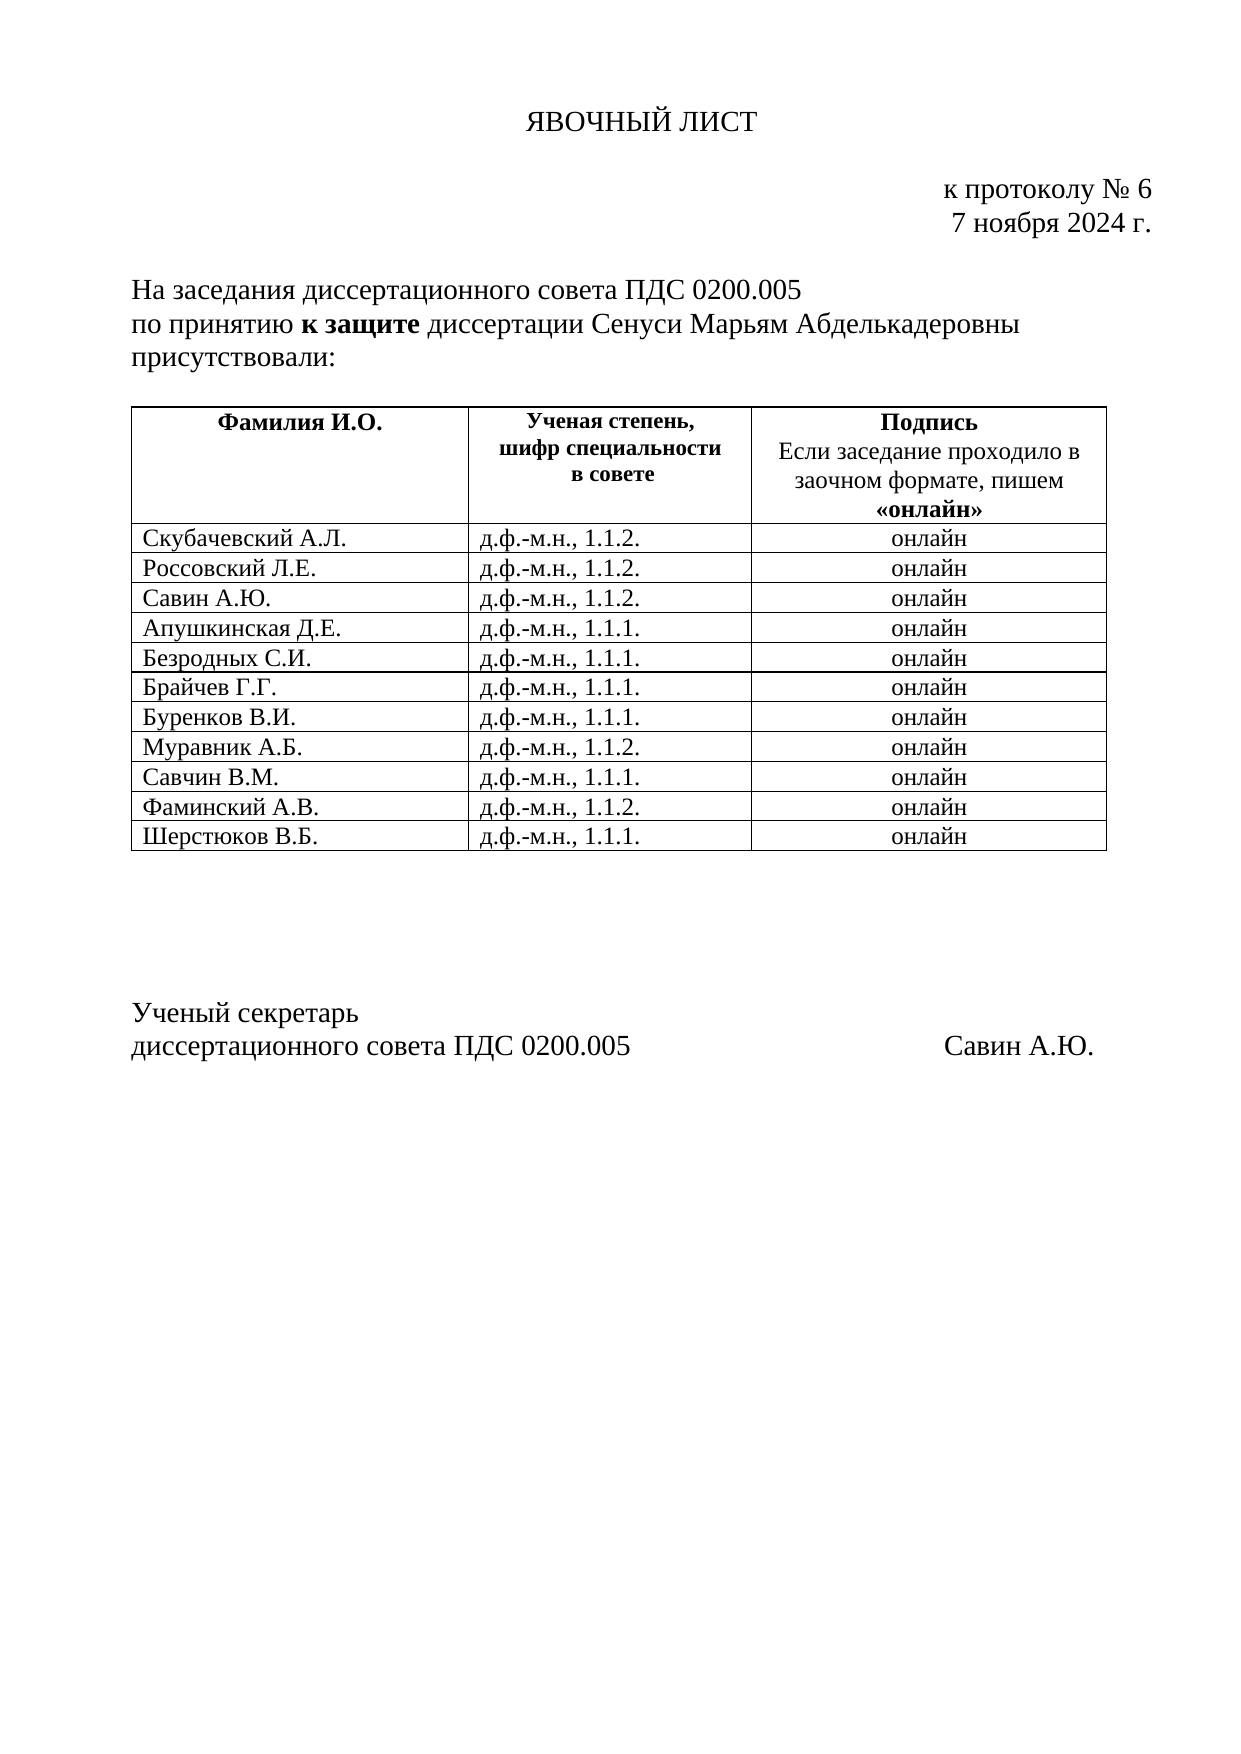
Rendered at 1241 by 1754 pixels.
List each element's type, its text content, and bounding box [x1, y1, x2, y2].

table_cell онлайн [752, 732, 1106, 761]
text диссертационного совета ПДС 0200.005 Савин А.Ю. [131, 1028, 1152, 1062]
table_cell д.ф.-м.н., 1.1.2. [469, 583, 751, 612]
table_header Ученая степень, шифр специальности в совете [469, 408, 751, 522]
table_cell Савин А.Ю. [132, 583, 468, 612]
table_cell Фаминский А.В. [132, 792, 468, 820]
table_cell Апушкинская Д.Е. [132, 613, 468, 642]
table_cell онлайн [752, 524, 1106, 552]
text На заседания диссертационного совета ПДС 0200.005 [131, 272, 1152, 306]
text по принятию к защите диссертации Сенуси Марьям Абделькадеровны присутствовали: [131, 306, 1152, 373]
table_cell д.ф.-м.н., 1.1.1. [469, 762, 751, 791]
table_cell д.ф.-м.н., 1.1.1. [469, 643, 751, 671]
table_cell д.ф.-м.н., 1.1.1. [469, 821, 751, 850]
table_cell д.ф.-м.н., 1.1.1. [469, 673, 751, 701]
table_cell онлайн [752, 762, 1106, 791]
text Ученый секретарь [131, 995, 1152, 1028]
table_cell Буренков В.И. [132, 702, 468, 731]
table_cell Безродных С.И. [132, 643, 468, 671]
table_cell д.ф.-м.н., 1.1.1. [469, 613, 751, 642]
table_cell онлайн [752, 702, 1106, 731]
table_cell Брайчев Г.Г. [132, 673, 468, 701]
table_cell онлайн [752, 792, 1106, 820]
text 7 ноября 2024 г. [500, 205, 1152, 239]
table_cell д.ф.-м.н., 1.1.2. [469, 792, 751, 820]
table_cell онлайн [752, 583, 1106, 612]
table_cell Савчин В.М. [132, 762, 468, 791]
table_cell онлайн [752, 673, 1106, 701]
table_cell онлайн [752, 821, 1106, 850]
table_cell д.ф.-м.н., 1.1.2. [469, 524, 751, 552]
text ЯВОЧНЫЙ ЛИСТ [131, 104, 1152, 138]
table_cell онлайн [752, 553, 1106, 582]
table_cell онлайн [752, 643, 1106, 671]
table_cell Скубачевский А.Л. [132, 524, 468, 552]
table_cell онлайн [752, 613, 1106, 642]
table_cell д.ф.-м.н., 1.1.1. [469, 702, 751, 731]
table_cell д.ф.-м.н., 1.1.2. [469, 732, 751, 761]
table_cell Муравник А.Б. [132, 732, 468, 761]
text к протоколу № 6 [131, 172, 1152, 205]
table_header Фамилия И.О. [132, 408, 468, 522]
table_header Подпись Если заседание проходило в заочном формате, пишем «онлайн» [752, 408, 1106, 522]
table_cell Шерстюков В.Б. [132, 821, 468, 850]
table_cell Россовский Л.Е. [132, 553, 468, 582]
table_cell д.ф.-м.н., 1.1.2. [469, 553, 751, 582]
